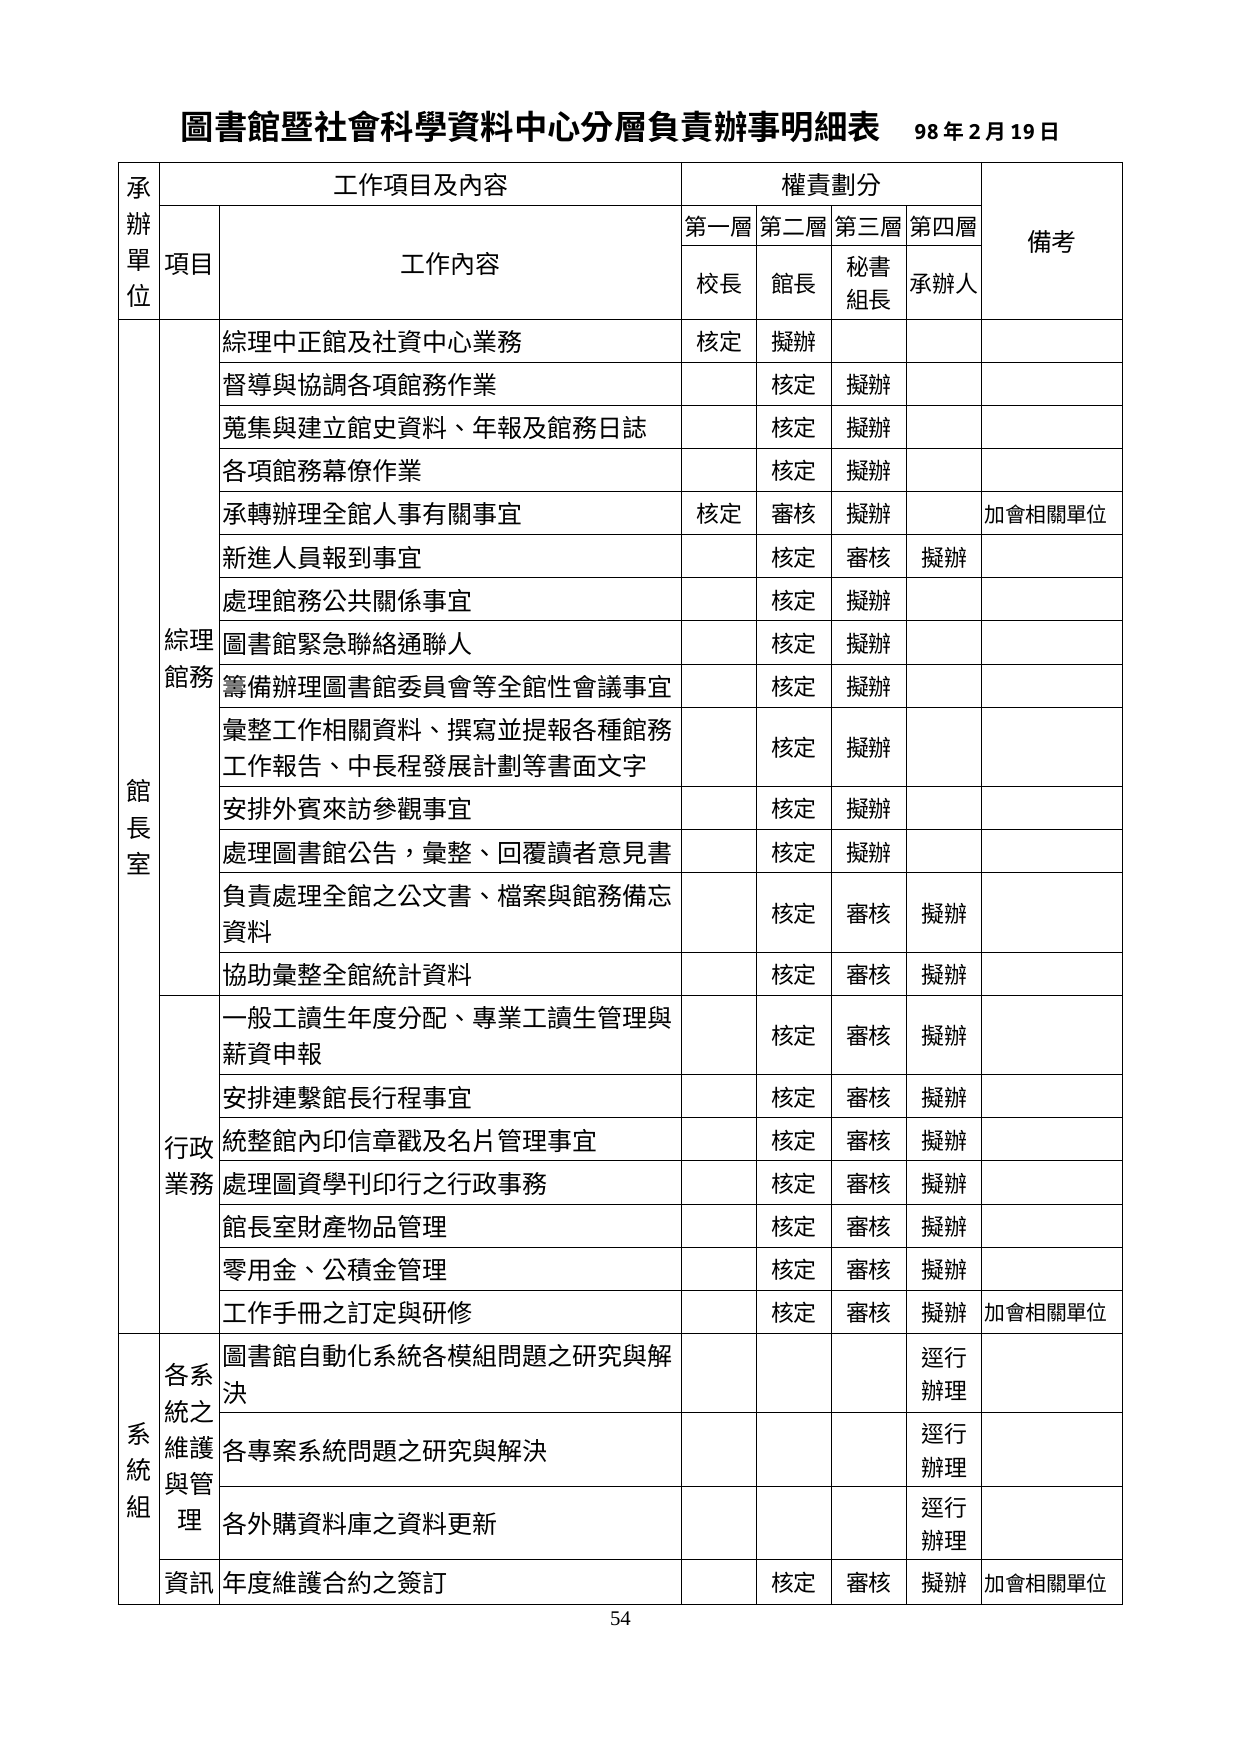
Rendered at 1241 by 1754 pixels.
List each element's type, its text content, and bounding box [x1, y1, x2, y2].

table_cell 擬辦 [907, 873, 981, 952]
table_cell 安排外賓來訪參觀事宜 [220, 787, 681, 829]
table_cell 擬辦 [832, 787, 906, 829]
table_cell 核定 [757, 1118, 831, 1160]
table_cell [682, 1560, 756, 1604]
table_cell 核定 [757, 1248, 831, 1290]
table_cell [682, 1291, 756, 1333]
table_cell [907, 708, 981, 786]
table_cell 處理圖資學刊印行之行政事務 [220, 1161, 681, 1203]
table_cell 各項館務幕僚作業 [220, 449, 681, 491]
table_cell 審核 [832, 1248, 906, 1290]
table_cell 校長 [682, 246, 756, 318]
table_cell 第一層 [682, 206, 756, 245]
table_header 承辦單位 [119, 163, 159, 318]
table_cell [682, 363, 756, 405]
table_cell 審核 [832, 1205, 906, 1247]
table_cell 核定 [757, 708, 831, 786]
table_cell 審核 [832, 1161, 906, 1203]
table_cell 核定 [757, 1205, 831, 1247]
table_cell [982, 621, 1122, 663]
table_cell [682, 1334, 756, 1412]
table_cell 核定 [757, 406, 831, 448]
table_cell 各系統之維護與管理 [160, 1334, 219, 1559]
table_cell [682, 953, 756, 995]
table_cell [682, 787, 756, 829]
table_cell 館長室財產物品管理 [220, 1205, 681, 1247]
table_cell 安排連繫館長行程事宜 [220, 1075, 681, 1117]
table_cell 核定 [757, 873, 831, 952]
table_cell [982, 953, 1122, 995]
table_cell 蒐集與建立館史資料、年報及館務日誌 [220, 406, 681, 448]
table_cell 核定 [757, 830, 831, 872]
table_cell [982, 873, 1122, 952]
table_cell 核定 [757, 665, 831, 707]
table_cell 核定 [757, 535, 831, 577]
table_cell 各專案系統問題之研究與解決 [220, 1413, 681, 1486]
table_cell 核定 [757, 1075, 831, 1117]
table_cell 審核 [832, 1560, 906, 1604]
table_cell 第三層 [832, 206, 906, 245]
table_cell [682, 535, 756, 577]
table_cell 核定 [757, 1161, 831, 1203]
table_cell 擬辦 [907, 535, 981, 577]
table_cell 核定 [757, 578, 831, 620]
table_cell 擬辦 [832, 406, 906, 448]
subtitle 圖書館暨社會科學資料中心分層負責辦事明細表 98年2月19日 [118, 101, 1122, 149]
table_cell 逕行 辦理 [907, 1334, 981, 1412]
table_cell [907, 830, 981, 872]
table_cell [982, 320, 1122, 362]
table_cell 擬辦 [907, 953, 981, 995]
table_cell 一般工讀生年度分配、專業工讀生管理與薪資申報 [220, 996, 681, 1074]
table_cell 籌備辦理圖書館委員會等全館性會議事宜 [220, 665, 681, 707]
table_cell 處理圖書館公告，彙整、回覆讀者意見書 [220, 830, 681, 872]
table_cell [982, 1334, 1122, 1412]
table_cell 加會相關單位 [982, 1291, 1122, 1333]
table_cell 彙整工作相關資料、撰寫並提報各種館務工作報告、中長程發展計劃等書面文字 [220, 708, 681, 786]
table_cell 擬辦 [907, 1075, 981, 1117]
table_cell [982, 830, 1122, 872]
table_cell [907, 406, 981, 448]
table_cell [907, 665, 981, 707]
table_cell 行政業務 [160, 996, 219, 1333]
table_cell 核定 [757, 1560, 831, 1604]
table_cell [907, 787, 981, 829]
table_header 權責劃分 [682, 163, 981, 205]
table_cell [982, 1487, 1122, 1559]
table_cell 工作內容 [220, 206, 681, 318]
table_cell 核定 [757, 787, 831, 829]
table_cell 擬辦 [832, 830, 906, 872]
table_cell 擬辦 [832, 708, 906, 786]
table_cell 工作手冊之訂定與研修 [220, 1291, 681, 1333]
table_cell [757, 1487, 831, 1559]
table_cell 第二層 [757, 206, 831, 245]
table_cell 核定 [757, 1291, 831, 1333]
table_cell 新進人員報到事宜 [220, 535, 681, 577]
table_cell [682, 996, 756, 1074]
table_cell 擬辦 [832, 449, 906, 491]
table_cell 擬辦 [832, 363, 906, 405]
table_cell 審核 [757, 492, 831, 534]
table_cell 擬辦 [907, 1560, 981, 1604]
table_cell 擬辦 [907, 1291, 981, 1333]
table_cell 核定 [682, 320, 756, 362]
table_cell [907, 578, 981, 620]
table_cell 加會相關單位 [982, 1560, 1122, 1604]
table_header 備考 [982, 163, 1122, 318]
table_cell [832, 1487, 906, 1559]
table_cell 年度維護合約之簽訂 [220, 1560, 681, 1604]
table_cell [982, 363, 1122, 405]
table_cell 綜理館務 [160, 320, 219, 995]
table_cell 逕行 辦理 [907, 1487, 981, 1559]
table_cell [982, 787, 1122, 829]
table_cell 核定 [757, 621, 831, 663]
table_cell 館長室 [119, 320, 159, 1333]
table_cell 綜理中正館及社資中心業務 [220, 320, 681, 362]
table_cell [682, 621, 756, 663]
table_cell 第四層 [907, 206, 981, 245]
table_cell 審核 [832, 1075, 906, 1117]
table_cell 加會相關單位 [982, 492, 1122, 534]
table_cell [907, 492, 981, 534]
table_cell [982, 1248, 1122, 1290]
table_cell 擬辦 [907, 1118, 981, 1160]
table_cell [982, 1205, 1122, 1247]
table_cell 負責處理全館之公文書、檔案與館務備忘資料 [220, 873, 681, 952]
table_cell 審核 [832, 1291, 906, 1333]
table_cell 核定 [757, 953, 831, 995]
table_cell [982, 708, 1122, 786]
table_cell [682, 1118, 756, 1160]
table_cell [682, 1487, 756, 1559]
table_cell [682, 1413, 756, 1486]
table_cell [832, 1334, 906, 1412]
table_cell 核定 [757, 449, 831, 491]
table_cell 擬辦 [907, 996, 981, 1074]
table_cell 審核 [832, 1118, 906, 1160]
table_cell 擬辦 [832, 492, 906, 534]
table_cell 督導與協調各項館務作業 [220, 363, 681, 405]
table_cell [982, 1161, 1122, 1203]
table_cell [682, 578, 756, 620]
table_cell 系統組 [119, 1334, 159, 1604]
table_cell 審核 [832, 996, 906, 1074]
table_cell 協助彙整全館統計資料 [220, 953, 681, 995]
table_cell 統整館內印信章戳及名片管理事宜 [220, 1118, 681, 1160]
table_cell [757, 1334, 831, 1412]
table_cell [982, 1413, 1122, 1486]
table_cell [682, 665, 756, 707]
table_cell 資訊 [160, 1560, 219, 1604]
table_cell 審核 [832, 873, 906, 952]
table_cell 承辦人 [907, 246, 981, 318]
table_cell [982, 1075, 1122, 1117]
table_cell [907, 363, 981, 405]
table_cell 逕行 辦理 [907, 1413, 981, 1486]
table_cell [982, 449, 1122, 491]
table_cell 核定 [682, 492, 756, 534]
table_cell 擬辦 [832, 621, 906, 663]
table_cell [982, 996, 1122, 1074]
table_cell [757, 1413, 831, 1486]
table_cell [682, 1161, 756, 1203]
table_cell 圖書館自動化系統各模組問題之研究與解決 [220, 1334, 681, 1412]
table_cell 核定 [757, 363, 831, 405]
table_header 工作項目及內容 [160, 163, 681, 205]
table_cell 審核 [832, 535, 906, 577]
table_cell [682, 1205, 756, 1247]
table_cell 擬辦 [832, 665, 906, 707]
table_cell 擬辦 [832, 578, 906, 620]
table_cell 零用金、公積金管理 [220, 1248, 681, 1290]
table_cell [907, 621, 981, 663]
table_cell 擬辦 [907, 1205, 981, 1247]
table_cell [682, 449, 756, 491]
table_cell 秘書 組長 [832, 246, 906, 318]
table_cell [907, 320, 981, 362]
table_cell 承轉辦理全館人事有關事宜 [220, 492, 681, 534]
table_cell [907, 449, 981, 491]
table_cell 審核 [832, 953, 906, 995]
table_cell [682, 708, 756, 786]
table_cell 擬辦 [907, 1248, 981, 1290]
table_cell [832, 1413, 906, 1486]
table_cell [982, 535, 1122, 577]
table_cell [982, 665, 1122, 707]
table_cell [682, 830, 756, 872]
table_cell 處理館務公共關係事宜 [220, 578, 681, 620]
table_cell 項目 [160, 206, 219, 318]
table_cell [682, 1075, 756, 1117]
table_cell [982, 578, 1122, 620]
table_cell 核定 [757, 996, 831, 1074]
table_cell 館長 [757, 246, 831, 318]
table_cell 擬辦 [907, 1161, 981, 1203]
table_cell [832, 320, 906, 362]
table_cell [682, 1248, 756, 1290]
table_cell 圖書館緊急聯絡通聯人 [220, 621, 681, 663]
table_cell [682, 406, 756, 448]
table_cell [682, 873, 756, 952]
table_cell [982, 1118, 1122, 1160]
table_cell 擬辦 [757, 320, 831, 362]
table_cell [982, 406, 1122, 448]
table_cell 各外購資料庫之資料更新 [220, 1487, 681, 1559]
